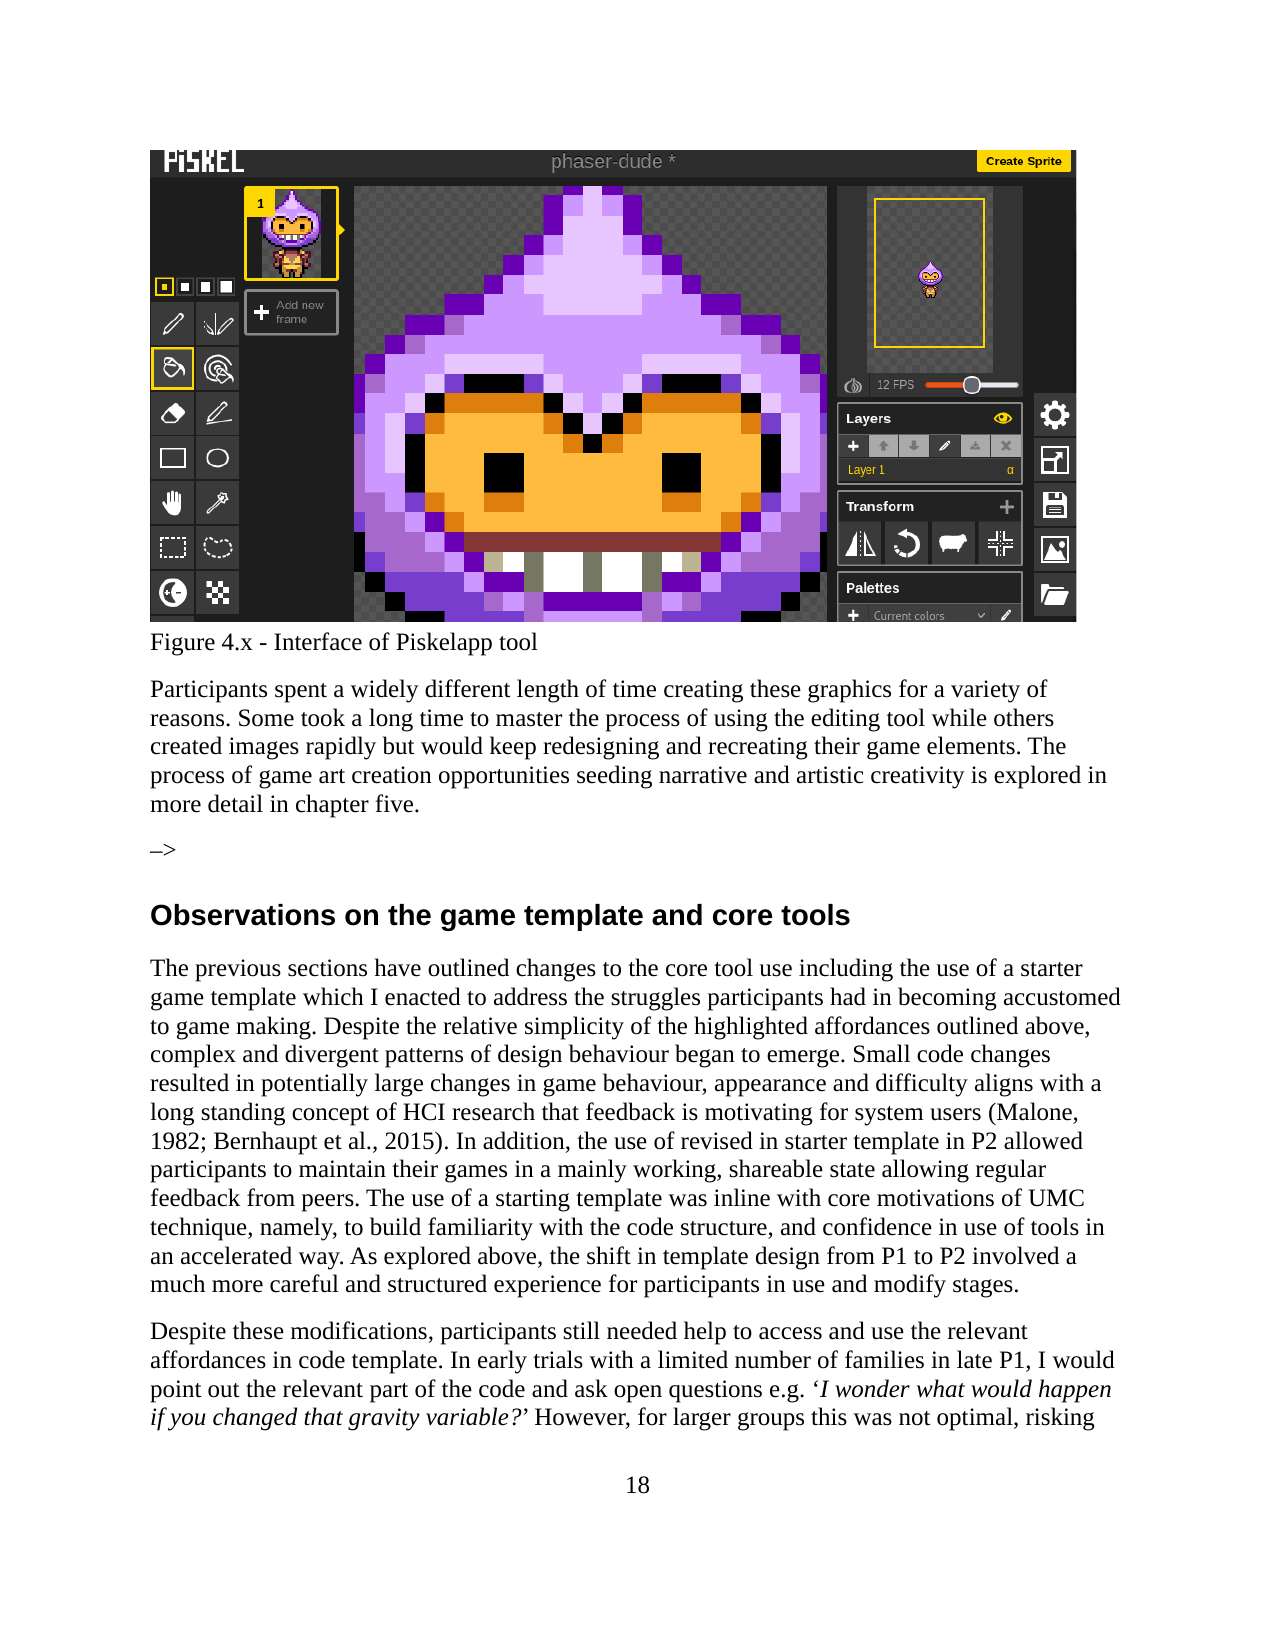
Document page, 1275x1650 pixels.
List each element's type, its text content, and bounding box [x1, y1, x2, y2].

text Figure 4.x - Interface of Piskelapp tool [150, 622, 1125, 656]
subtitle Observations on the game template and core tools [150, 898, 1125, 932]
text The previous sections have outlined changes to the core tool use including the use of a starter game template which I enacted to address the struggles participants had in becoming accustomed to game making. Despite the relative simplicity of the highlighted affordances outlined above, complex and divergent patterns of design behaviour began to emerge. Small code changes resulted in potentially large changes in game behaviour, appearance and difficulty aligns with a long standing concept of HCI research that feedback is motivating for system users (Malone, 1982; Bernhaupt et al., 2015). In addition, the use of revised in starter template in P2 allowed participants to maintain their games in a mainly working, shareable state allowing regular feedback from peers. The use of a starting template was inline with core motivations of UMC technique, namely, to build familiarity with the code structure, and confidence in use of tools in an accelerated way. As explored above, the shift in template design from P1 to P2 involved a much more careful and structured experience for participants in use and modify stages. [150, 953, 1125, 1298]
text –> [150, 836, 1125, 864]
picture [150, 150, 1077, 622]
text Participants spent a widely different length of time creating these graphics for a variety of reasons. Some took a long time to master the process of using the editing tool while others created images rapidly but would keep redesigning and recreating their game elements. The process of game art creation opportunities seeding narrative and artistic creativity is explored in more detail in chapter five. [150, 674, 1125, 818]
text Despite these modifications, participants still needed help to access and use the relevant affordances in code template. In early trials with a limited number of families in late P1, I would point out the relevant part of the code and ask open questions e.g. ‘I wonder what would happen if you changed that gravity variable?’ However, for larger groups this was not optimal, risking [150, 1316, 1125, 1431]
